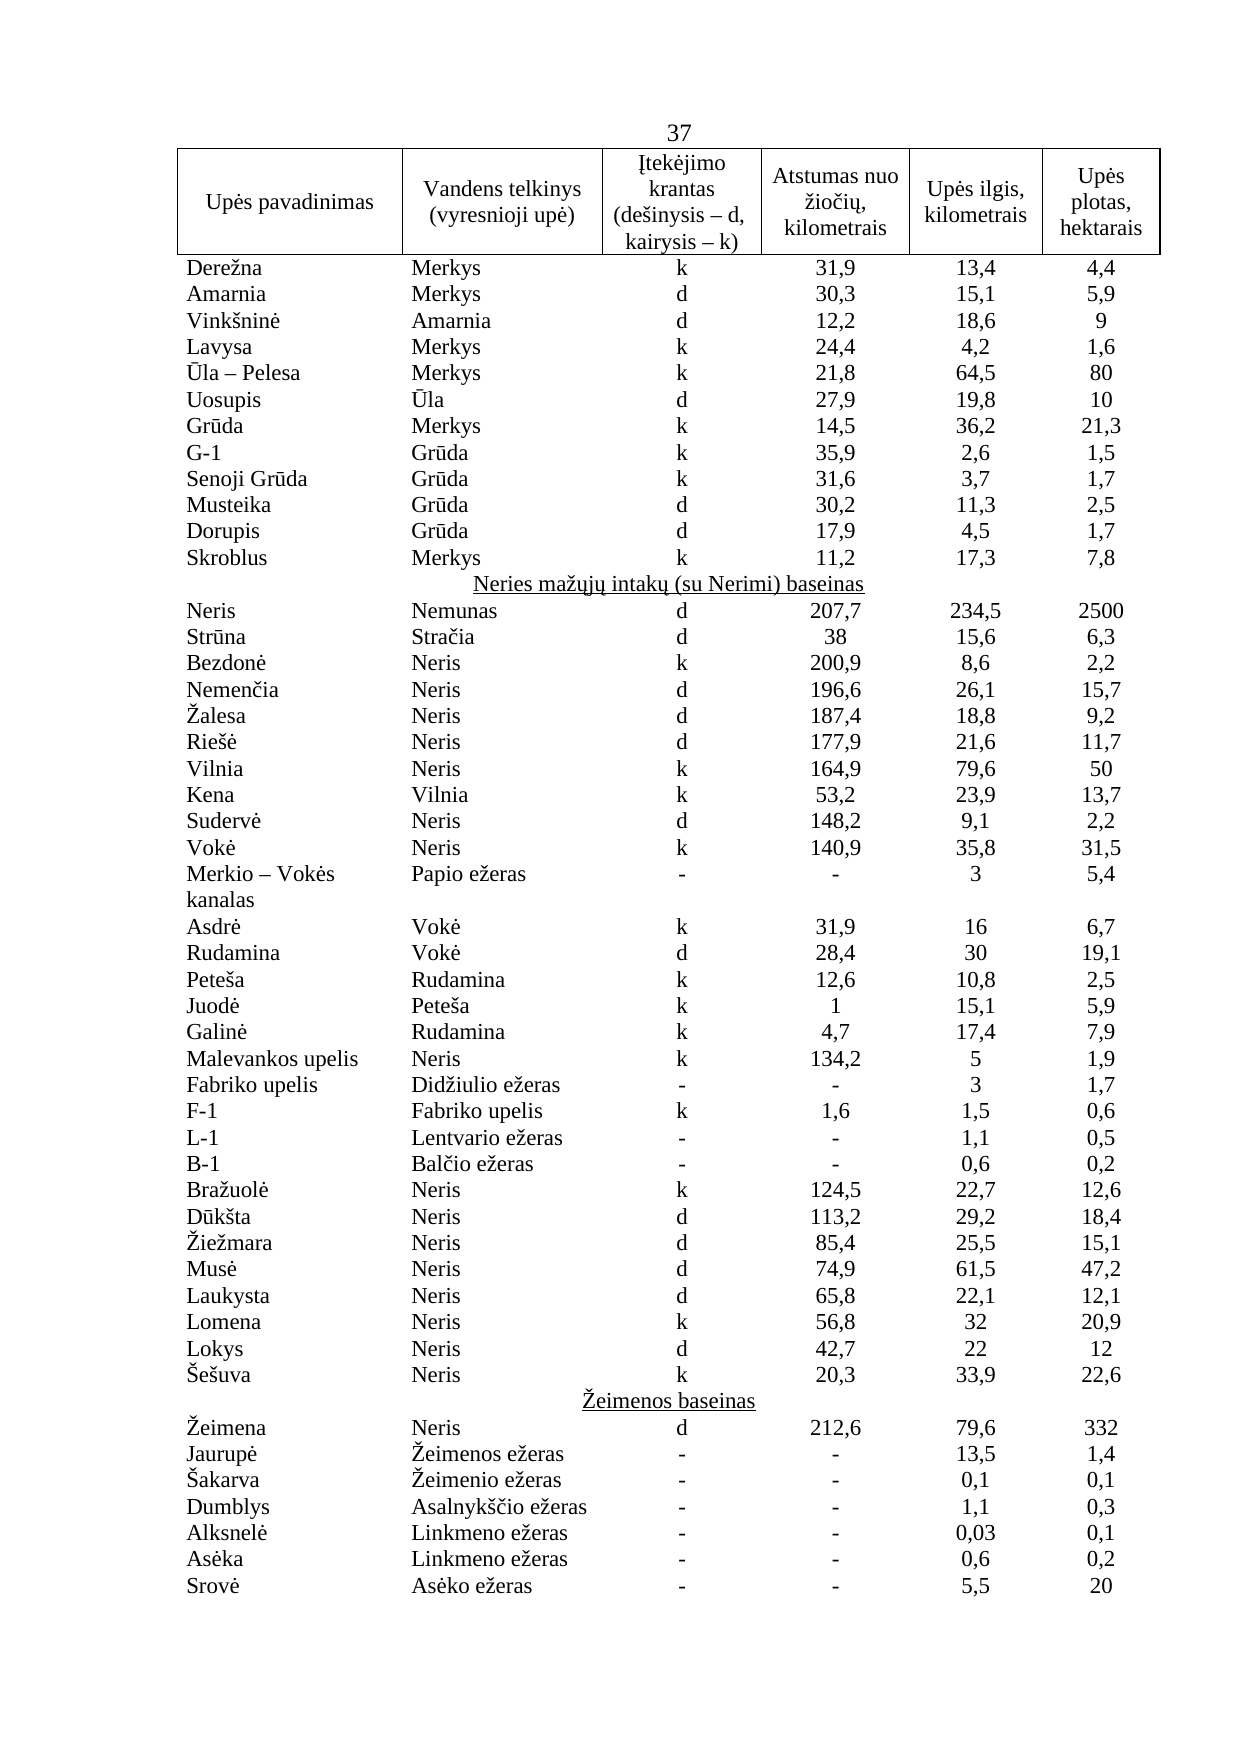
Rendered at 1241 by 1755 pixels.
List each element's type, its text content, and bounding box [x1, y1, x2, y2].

table_cell d [602, 729, 762, 755]
table_cell - [762, 860, 909, 913]
table_cell - [602, 1466, 762, 1493]
table_cell 3 [909, 860, 1042, 913]
table_cell 64,5 [909, 360, 1042, 386]
table_cell k [602, 465, 762, 491]
table_cell 134,2 [762, 1045, 909, 1071]
table_cell Dorupis [177, 518, 402, 544]
table_cell Neris [402, 1229, 602, 1256]
table_cell Derežna [177, 255, 402, 280]
table_cell Didžiulio ežeras [402, 1071, 602, 1097]
table_cell 1,4 [1042, 1440, 1160, 1466]
table_cell Amarnia [402, 307, 602, 333]
table_cell 1,1 [909, 1124, 1042, 1150]
table_cell 30 [909, 939, 1042, 966]
table_cell Neries mažųjų intakų (su Nerimi) baseinas [177, 570, 1160, 597]
table_cell 4,4 [1042, 255, 1160, 280]
table_cell 0,6 [909, 1545, 1042, 1572]
table_cell 196,6 [762, 676, 909, 702]
table_cell 332 [1042, 1414, 1160, 1440]
table_cell 29,2 [909, 1203, 1042, 1229]
table_cell 1,6 [762, 1098, 909, 1124]
table_cell 10,8 [909, 966, 1042, 992]
table_cell 10 [1042, 386, 1160, 412]
table_cell 15,1 [1042, 1229, 1160, 1256]
table_header Įtekėjimo krantas (dešinysis – d, kairysis – k) [603, 149, 761, 254]
table_cell d [602, 386, 762, 412]
table_cell d [602, 808, 762, 834]
table_cell 0,6 [909, 1150, 1042, 1176]
table_cell Neris [402, 1045, 602, 1071]
table_cell Dūkšta [177, 1203, 402, 1229]
table_cell Vokė [402, 913, 602, 939]
table_cell Balčio ežeras [402, 1150, 602, 1176]
table_cell 18,4 [1042, 1203, 1160, 1229]
table_cell Juodė [177, 992, 402, 1018]
table_cell d [602, 1414, 762, 1440]
table_cell 28,4 [762, 939, 909, 966]
table_cell Neris [402, 1256, 602, 1282]
table_cell Lomena [177, 1308, 402, 1334]
table_cell Vilnia [177, 755, 402, 781]
table_cell 0,1 [909, 1466, 1042, 1493]
table_cell 30,3 [762, 280, 909, 307]
table_cell 164,9 [762, 755, 909, 781]
table_cell Asdrė [177, 913, 402, 939]
table_cell Neris [402, 649, 602, 676]
table_cell 13,7 [1042, 781, 1160, 807]
table_cell 16 [909, 913, 1042, 939]
table_cell Neris [402, 1335, 602, 1361]
table_cell - [762, 1150, 909, 1176]
table_cell 113,2 [762, 1203, 909, 1229]
table_cell Linkmeno ežeras [402, 1519, 602, 1545]
table_cell 30,2 [762, 491, 909, 518]
table_cell 12,1 [1042, 1282, 1160, 1308]
table_cell B-1 [177, 1150, 402, 1176]
table_cell 79,6 [909, 1414, 1042, 1440]
table_cell 15,6 [909, 623, 1042, 649]
table_cell 7,8 [1042, 544, 1160, 570]
table_cell Vokė [402, 939, 602, 966]
table_cell 31,9 [762, 255, 909, 280]
table_cell 2500 [1042, 597, 1160, 623]
table_cell Neris [402, 676, 602, 702]
table_cell 23,9 [909, 781, 1042, 807]
table_cell 15,1 [909, 280, 1042, 307]
table_cell 2,5 [1042, 491, 1160, 518]
table_cell Neris [402, 834, 602, 860]
table_cell - [762, 1071, 909, 1097]
table_cell 47,2 [1042, 1256, 1160, 1282]
table_cell 22,1 [909, 1282, 1042, 1308]
table_cell Skroblus [177, 544, 402, 570]
table_cell Rudamina [402, 1018, 602, 1045]
table_cell 9 [1042, 307, 1160, 333]
table_cell 177,9 [762, 729, 909, 755]
table_cell d [602, 1282, 762, 1308]
table_cell F-1 [177, 1098, 402, 1124]
table_cell Asėko ežeras [402, 1572, 602, 1598]
table_cell 0,5 [1042, 1124, 1160, 1150]
table_cell 42,7 [762, 1335, 909, 1361]
table_cell Stračia [402, 623, 602, 649]
table_cell 0,6 [1042, 1098, 1160, 1124]
table_cell Bezdonė [177, 649, 402, 676]
table_cell 85,4 [762, 1229, 909, 1256]
table_cell Musteika [177, 491, 402, 518]
table_cell Neris [177, 597, 402, 623]
table_cell Ūla [402, 386, 602, 412]
table_cell k [602, 913, 762, 939]
table_cell Šešuva [177, 1361, 402, 1387]
table_cell 6,7 [1042, 913, 1160, 939]
table_cell - [602, 1493, 762, 1519]
table_cell Peteša [402, 992, 602, 1018]
table_cell 1,7 [1042, 518, 1160, 544]
table_cell 1,5 [1042, 439, 1160, 465]
table_cell - [602, 1572, 762, 1598]
table_cell 9,2 [1042, 702, 1160, 728]
table_cell 7,9 [1042, 1018, 1160, 1045]
table_cell Neris [402, 1282, 602, 1308]
table_cell d [602, 280, 762, 307]
table_cell 65,8 [762, 1282, 909, 1308]
table_cell 20,9 [1042, 1308, 1160, 1334]
table_cell Srovė [177, 1572, 402, 1598]
table_cell Grūda [177, 412, 402, 438]
table_cell Grūda [402, 439, 602, 465]
table_cell 5,4 [1042, 860, 1160, 913]
table_cell 14,5 [762, 412, 909, 438]
table_cell 36,2 [909, 412, 1042, 438]
table_cell Grūda [402, 465, 602, 491]
table_cell Merkys [402, 255, 602, 280]
table_header Upės ilgis, kilometrais [910, 149, 1042, 254]
table_cell 5 [909, 1045, 1042, 1071]
table_cell - [602, 1071, 762, 1097]
table_cell 56,8 [762, 1308, 909, 1334]
table_cell k [602, 1176, 762, 1203]
table_cell 3,7 [909, 465, 1042, 491]
table_cell 31,6 [762, 465, 909, 491]
table_cell Riešė [177, 729, 402, 755]
table_cell d [602, 1203, 762, 1229]
table_header Atstumas nuo žiočių, kilometrais [762, 149, 909, 254]
table_cell 2,6 [909, 439, 1042, 465]
table_cell 12,6 [762, 966, 909, 992]
table_cell Asalnykščio ežeras [402, 1493, 602, 1519]
table_cell 12,2 [762, 307, 909, 333]
table_cell 3 [909, 1071, 1042, 1097]
table_cell 27,9 [762, 386, 909, 412]
table_cell Musė [177, 1256, 402, 1282]
table_cell Linkmeno ežeras [402, 1545, 602, 1572]
table_cell 6,3 [1042, 623, 1160, 649]
table_cell Fabriko upelis [177, 1071, 402, 1097]
table_cell 0,03 [909, 1519, 1042, 1545]
table_cell 13,4 [909, 255, 1042, 280]
table_cell 207,7 [762, 597, 909, 623]
table_cell k [602, 1361, 762, 1387]
table_cell 0,1 [1042, 1519, 1160, 1545]
table_cell 1,7 [1042, 1071, 1160, 1097]
table_cell Vilnia [402, 781, 602, 807]
table_cell k [602, 1018, 762, 1045]
table_cell - [602, 1150, 762, 1176]
table_cell Nemunas [402, 597, 602, 623]
table_cell 18,6 [909, 307, 1042, 333]
table_cell 187,4 [762, 702, 909, 728]
table_cell Galinė [177, 1018, 402, 1045]
table_cell d [602, 518, 762, 544]
table_cell 0,3 [1042, 1493, 1160, 1519]
table_cell 22,7 [909, 1176, 1042, 1203]
table_cell Rudamina [402, 966, 602, 992]
table_cell 2,2 [1042, 808, 1160, 834]
table_cell 234,5 [909, 597, 1042, 623]
table_cell 21,6 [909, 729, 1042, 755]
table_cell Neris [402, 1203, 602, 1229]
table_cell Jaurupė [177, 1440, 402, 1466]
table_cell 53,2 [762, 781, 909, 807]
table_cell Dumblys [177, 1493, 402, 1519]
table_cell Žiežmara [177, 1229, 402, 1256]
table_cell 1,7 [1042, 465, 1160, 491]
table_cell Vinkšninė [177, 307, 402, 333]
table_cell k [602, 360, 762, 386]
table_cell 1,5 [909, 1098, 1042, 1124]
table_cell 25,5 [909, 1229, 1042, 1256]
table_cell 1,1 [909, 1493, 1042, 1519]
table_cell 31,9 [762, 913, 909, 939]
table_cell 50 [1042, 755, 1160, 781]
table_cell 5,9 [1042, 992, 1160, 1018]
table_cell k [602, 333, 762, 359]
table_cell 5,5 [909, 1572, 1042, 1598]
table_cell - [602, 1519, 762, 1545]
table_cell d [602, 939, 762, 966]
table_cell Bražuolė [177, 1176, 402, 1203]
table_cell 22 [909, 1335, 1042, 1361]
table_cell 4,2 [909, 333, 1042, 359]
table_cell Lentvario ežeras [402, 1124, 602, 1150]
table_cell 15,7 [1042, 676, 1160, 702]
table_cell Merkys [402, 280, 602, 307]
table_cell d [602, 307, 762, 333]
table_cell k [602, 255, 762, 280]
table_cell Strūna [177, 623, 402, 649]
table_cell d [602, 676, 762, 702]
table_cell 2,5 [1042, 966, 1160, 992]
table_cell 38 [762, 623, 909, 649]
table_cell Fabriko upelis [402, 1098, 602, 1124]
table_cell Peteša [177, 966, 402, 992]
table_cell 17,3 [909, 544, 1042, 570]
table_cell Žeimenio ežeras [402, 1466, 602, 1493]
table_cell 140,9 [762, 834, 909, 860]
table_cell 1 [762, 992, 909, 1018]
table_cell - [762, 1466, 909, 1493]
table_cell Žeimena [177, 1414, 402, 1440]
table_header Upės pavadinimas [178, 149, 402, 254]
table_cell 5,9 [1042, 280, 1160, 307]
table_cell Asėka [177, 1545, 402, 1572]
table_cell 20 [1042, 1572, 1160, 1598]
table_cell 0,2 [1042, 1150, 1160, 1176]
table_cell - [762, 1572, 909, 1598]
table_cell k [602, 755, 762, 781]
table_cell k [602, 544, 762, 570]
table_cell L-1 [177, 1124, 402, 1150]
table_cell Malevankos upelis [177, 1045, 402, 1071]
table_cell Merkys [402, 412, 602, 438]
table_cell Grūda [402, 518, 602, 544]
table_cell Žeimenos ežeras [402, 1440, 602, 1466]
table_cell Merkys [402, 544, 602, 570]
table_cell G-1 [177, 439, 402, 465]
table_cell Neris [402, 755, 602, 781]
table_cell Merkys [402, 333, 602, 359]
table_cell 2,2 [1042, 649, 1160, 676]
table_cell - [762, 1545, 909, 1572]
table_cell d [602, 1229, 762, 1256]
table_cell k [602, 966, 762, 992]
table_cell 1,6 [1042, 333, 1160, 359]
table_cell 4,7 [762, 1018, 909, 1045]
table_cell k [602, 412, 762, 438]
table_cell Ūla – Pelesa [177, 360, 402, 386]
table_cell - [602, 1124, 762, 1150]
table_cell 19,1 [1042, 939, 1160, 966]
table_cell Neris [402, 808, 602, 834]
table_cell - [762, 1124, 909, 1150]
table_cell 35,9 [762, 439, 909, 465]
table_cell 11,7 [1042, 729, 1160, 755]
table_cell d [602, 1256, 762, 1282]
table_cell Neris [402, 702, 602, 728]
table_cell 4,5 [909, 518, 1042, 544]
table_cell Nemenčia [177, 676, 402, 702]
table_cell 33,9 [909, 1361, 1042, 1387]
table_cell Merkio – Vokės kanalas [177, 860, 402, 913]
table_cell 12,6 [1042, 1176, 1160, 1203]
table_cell Amarnia [177, 280, 402, 307]
table_cell 212,6 [762, 1414, 909, 1440]
table_cell k [602, 1045, 762, 1071]
table_cell - [762, 1493, 909, 1519]
table_cell Kena [177, 781, 402, 807]
table_cell Lokys [177, 1335, 402, 1361]
table_cell 26,1 [909, 676, 1042, 702]
table_cell Žalesa [177, 702, 402, 728]
table_cell Rudamina [177, 939, 402, 966]
table_cell 200,9 [762, 649, 909, 676]
table_cell 19,8 [909, 386, 1042, 412]
table_cell - [762, 1519, 909, 1545]
table_cell Sudervė [177, 808, 402, 834]
table_cell Senoji Grūda [177, 465, 402, 491]
table_cell 17,9 [762, 518, 909, 544]
table_header Vandens telkinys (vyresnioji upė) [403, 149, 602, 254]
table_cell - [602, 1440, 762, 1466]
table_cell d [602, 702, 762, 728]
table_cell Papio ežeras [402, 860, 602, 913]
table_cell 31,5 [1042, 834, 1160, 860]
table_cell k [602, 439, 762, 465]
table_cell 11,3 [909, 491, 1042, 518]
table_cell 18,8 [909, 702, 1042, 728]
table_cell - [602, 860, 762, 913]
table_cell 12 [1042, 1335, 1160, 1361]
table_cell 148,2 [762, 808, 909, 834]
table_cell 21,8 [762, 360, 909, 386]
table_cell 74,9 [762, 1256, 909, 1282]
table_cell 124,5 [762, 1176, 909, 1203]
table_cell d [602, 1335, 762, 1361]
table_cell Neris [402, 729, 602, 755]
table_cell k [602, 649, 762, 676]
table_cell 21,3 [1042, 412, 1160, 438]
table_cell Neris [402, 1361, 602, 1387]
table_cell Alksnelė [177, 1519, 402, 1545]
table_cell k [602, 1308, 762, 1334]
table_cell k [602, 1098, 762, 1124]
table_cell - [762, 1440, 909, 1466]
table_cell 9,1 [909, 808, 1042, 834]
table_cell Vokė [177, 834, 402, 860]
table_cell 11,2 [762, 544, 909, 570]
table_cell 0,2 [1042, 1545, 1160, 1572]
table_cell d [602, 491, 762, 518]
table_cell 24,4 [762, 333, 909, 359]
table_cell Neris [402, 1176, 602, 1203]
table_cell Merkys [402, 360, 602, 386]
table_cell 61,5 [909, 1256, 1042, 1282]
table_cell 22,6 [1042, 1361, 1160, 1387]
table_cell Grūda [402, 491, 602, 518]
table_cell k [602, 781, 762, 807]
table_cell Neris [402, 1308, 602, 1334]
table_cell Šakarva [177, 1466, 402, 1493]
table_cell d [602, 623, 762, 649]
table_cell Lavysa [177, 333, 402, 359]
table_cell k [602, 834, 762, 860]
table_cell Žeimenos baseinas [177, 1387, 1160, 1414]
table_cell Neris [402, 1414, 602, 1440]
table_cell 17,4 [909, 1018, 1042, 1045]
table_cell 8,6 [909, 649, 1042, 676]
table_header Upės plotas, hektarais [1043, 149, 1159, 254]
table_cell Laukysta [177, 1282, 402, 1308]
table_cell 15,1 [909, 992, 1042, 1018]
table_cell 1,9 [1042, 1045, 1160, 1071]
table_cell Uosupis [177, 386, 402, 412]
table_cell k [602, 992, 762, 1018]
table_cell - [602, 1545, 762, 1572]
table_cell 13,5 [909, 1440, 1042, 1466]
table_cell d [602, 597, 762, 623]
table_cell 20,3 [762, 1361, 909, 1387]
table_cell 35,8 [909, 834, 1042, 860]
table_cell 80 [1042, 360, 1160, 386]
table_cell 79,6 [909, 755, 1042, 781]
table_cell 32 [909, 1308, 1042, 1334]
table_cell 0,1 [1042, 1466, 1160, 1493]
